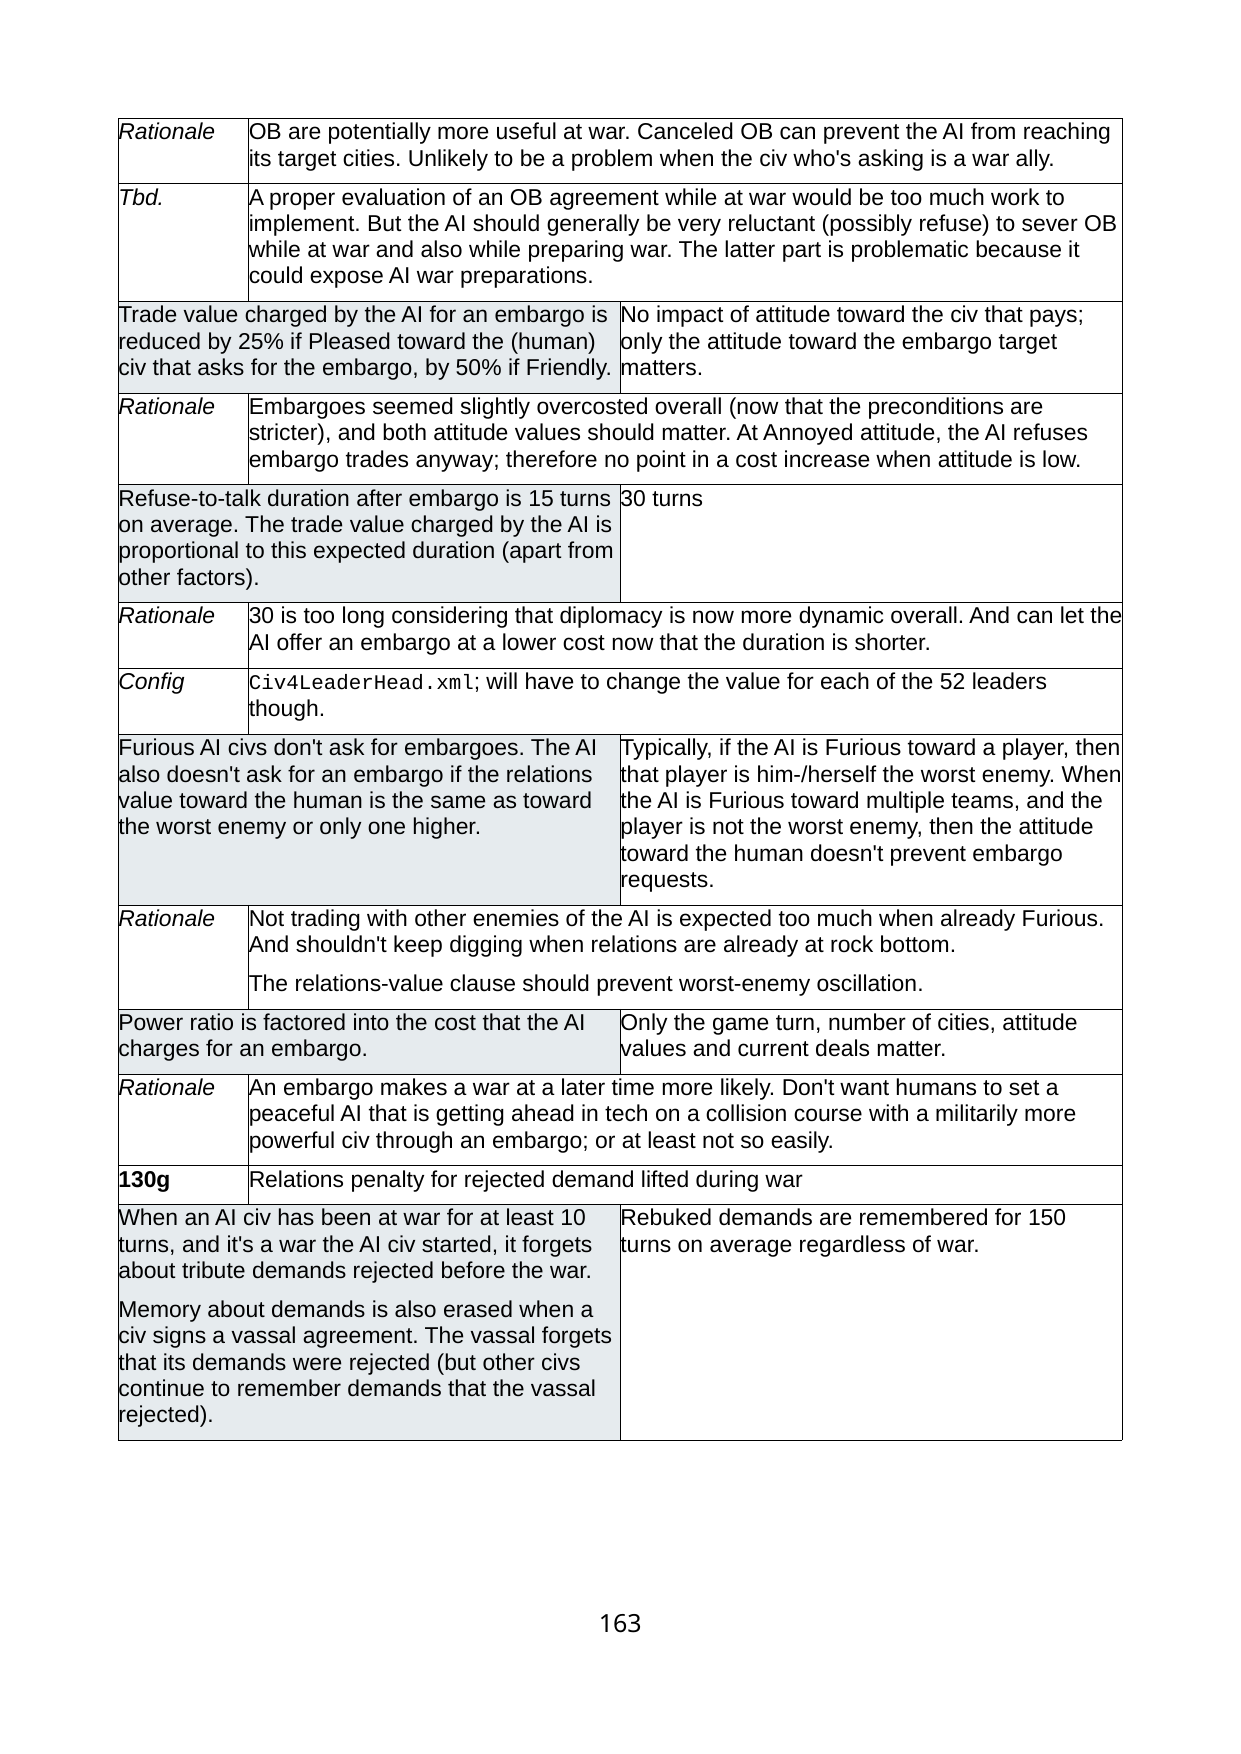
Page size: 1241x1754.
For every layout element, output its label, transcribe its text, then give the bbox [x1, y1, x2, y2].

table_cell 130g [119, 1166, 248, 1204]
table_cell Typically, if the AI is Furious toward a player, then that player is him-/herself the worst enemy. When the AI is Furious toward multiple teams, and the player is not the worst enemy, then the attitude toward the human doesn't prevent embargo requests. [621, 735, 1122, 905]
table_cell When an AI civ has been at war for at least 10 turns, and it's a war the AI civ started, it forgets about tribute demands rejected before the war. Memory about demands is also erased when a civ signs a vassal agreement. The vassal forgets that its demands were rejected (but other civs continue to remember demands that the vassal rejected). [119, 1205, 620, 1440]
table_cell A proper evaluation of an OB agreement while at war would be too much work to implement. But the AI should generally be very reluctant (possibly refuse) to sever OB while at war and also while preparing war. The latter part is problematic because it could expose AI war preparations. [249, 184, 1122, 301]
table_cell Embargoes seemed slightly overcosted overall (now that the preconditions are stricter), and both attitude values should matter. At Annoyed attitude, the AI refuses embargo trades anyway; therefore no point in a cost increase when attitude is low. [249, 394, 1122, 484]
table_cell 30 is too long considering that diplomacy is now more dynamic overall. And can let the AI offer an embargo at a lower cost now that the duration is shorter. [249, 603, 1122, 667]
table_cell An embargo makes a war at a later time more likely. Don't want humans to set a peaceful AI that is getting ahead in tech on a collision course with a militarily more powerful civ through an embargo; or at least not so easily. [249, 1075, 1122, 1165]
table_cell Tbd. [119, 184, 248, 301]
table_cell Rationale [119, 603, 248, 667]
table_cell Only the game turn, number of cities, attitude values and current deals matter. [621, 1010, 1122, 1074]
table_cell No impact of attitude toward the civ that pays; only the attitude toward the embargo target matters. [621, 302, 1122, 393]
table_cell Civ4LeaderHead.xml; will have to change the value for each of the 52 leaders though. [249, 669, 1122, 734]
table_cell Rationale [119, 906, 248, 1009]
table_cell Refuse-to-talk duration after embargo is 15 turns on average. The trade value charged by the AI is proportional to this expected duration (apart from other factors). [119, 485, 620, 602]
table_cell Rationale [119, 119, 248, 183]
table_cell Not trading with other enemies of the AI is expected too much when already Furious. And shouldn't keep digging when relations are already at rock bottom. The relations-value clause should prevent worst-enemy oscillation. [249, 906, 1122, 1009]
table_cell OB are potentially more useful at war. Canceled OB can prevent the AI from reaching its target cities. Unlikely to be a problem when the civ who's asking is a war ally. [249, 119, 1122, 183]
table_cell Rationale [119, 394, 248, 484]
table_cell Power ratio is factored into the cost that the AI charges for an embargo. [119, 1010, 620, 1074]
table_cell Rebuked demands are remembered for 150 turns on average regardless of war. [621, 1205, 1122, 1440]
table_cell Config [119, 669, 248, 734]
table_cell Relations penalty for rejected demand lifted during war [249, 1166, 1122, 1204]
table_cell Rationale [119, 1075, 248, 1165]
table_cell 30 turns [621, 485, 1122, 602]
table_cell Trade value charged by the AI for an embargo is reduced by 25% if Pleased toward the (human) civ that asks for the embargo, by 50% if Friendly. [119, 302, 620, 393]
table_cell Furious AI civs don't ask for embargoes. The AI also doesn't ask for an embargo if the relations value toward the human is the same as toward the worst enemy or only one higher. [119, 735, 620, 905]
